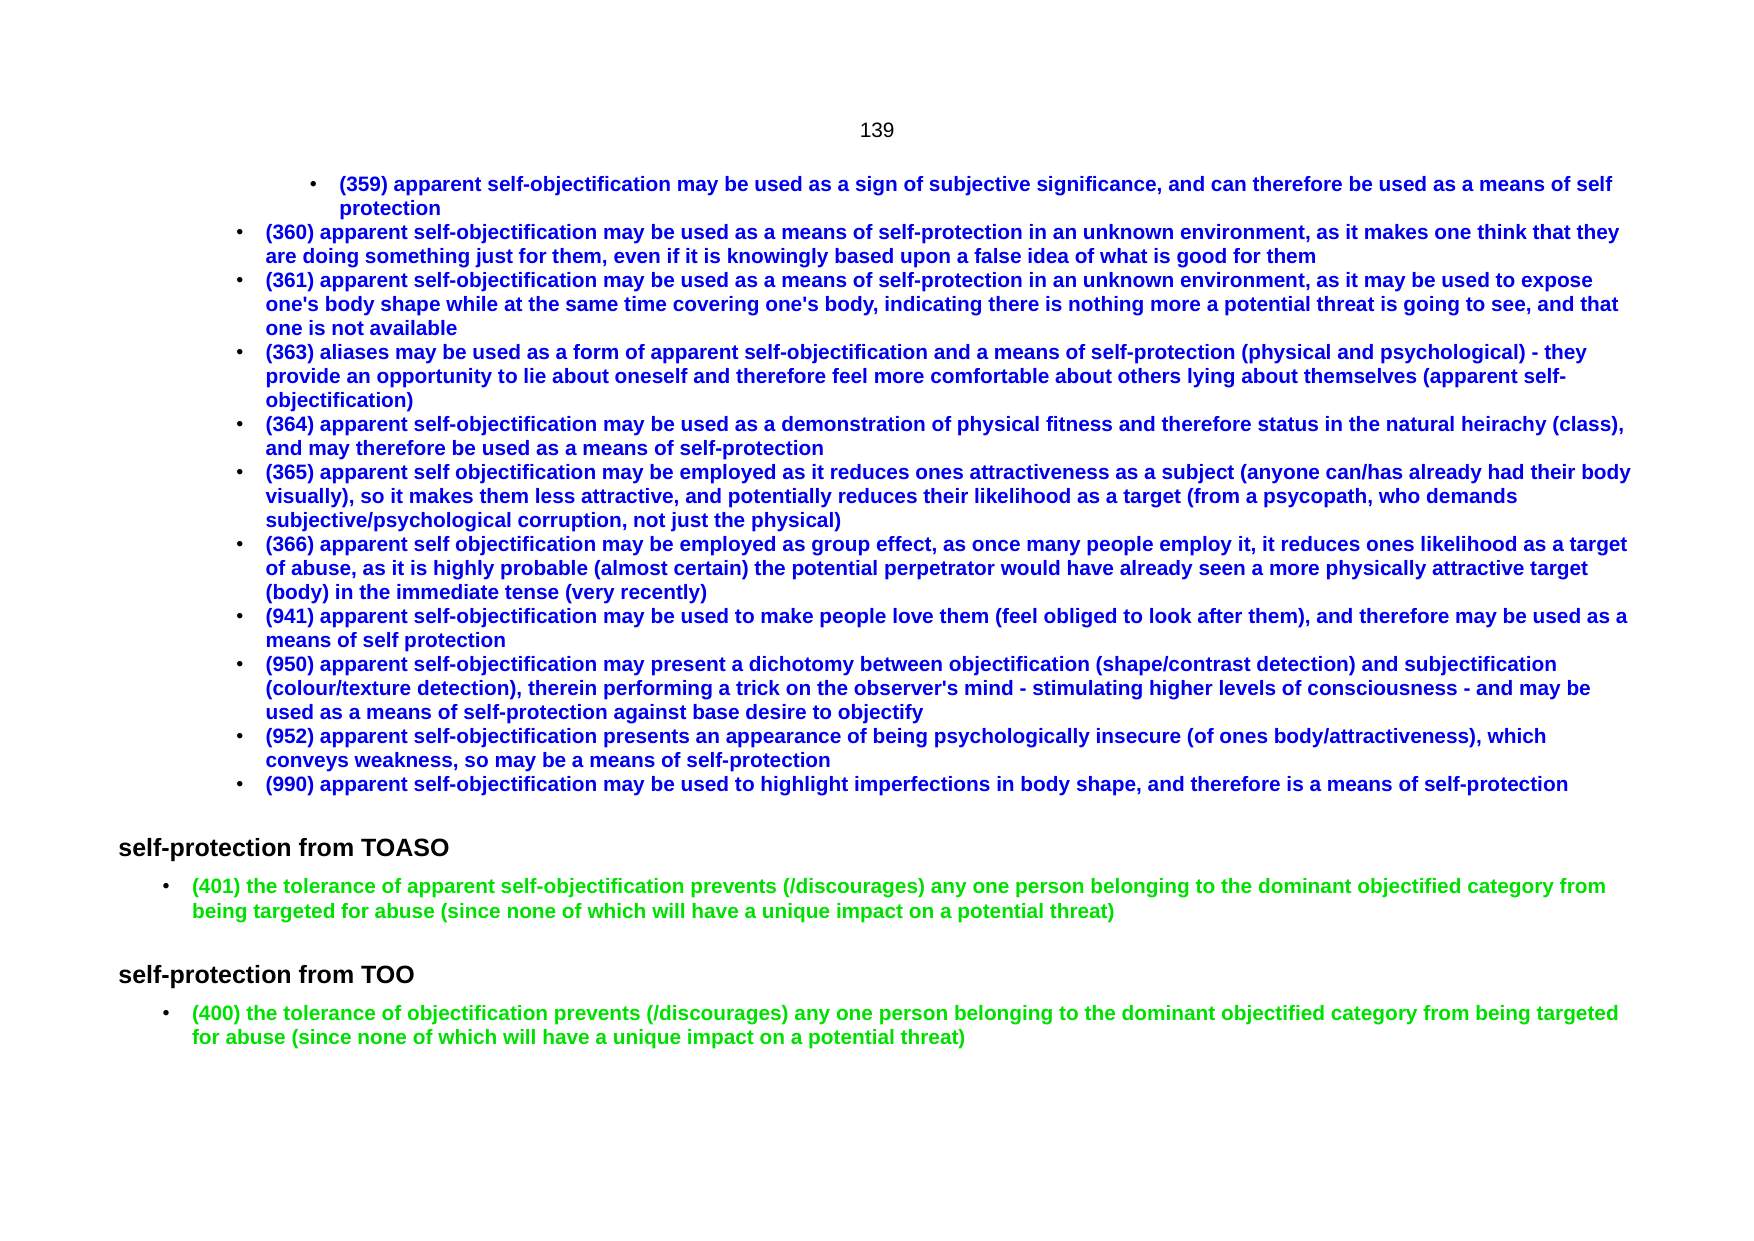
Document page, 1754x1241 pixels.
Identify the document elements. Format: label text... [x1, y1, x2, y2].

subtitle self-protection from TOO [118, 960, 1636, 989]
list (950) apparent self-objectification may present a dichotomy between objectification (shape/contrast detection) and subjectification (colour/texture detection), therein performing a trick on the observer's mind - stimulating higher levels of consciousness - and may be used as a means of self-protection against base desire to objectify [236, 652, 1636, 723]
list (361) apparent self-objectification may be used as a means of self-protection in an unknown environment, as it may be used to expose one's body shape while at the same time covering one's body, indicating there is nothing more a potential threat is going to see, and that one is not available [236, 268, 1636, 339]
subtitle self-protection from TOASO [118, 833, 1636, 862]
list (364) apparent self-objectification may be used as a demonstration of physical fitness and therefore status in the natural heirachy (class), and may therefore be used as a means of self-protection [236, 412, 1636, 459]
list (366) apparent self objectification may be employed as group effect, as once many people employ it, it reduces ones likelihood as a target of abuse, as it is highly probable (almost certain) the potential perpetrator would have already seen a more physically attractive target (body) in the immediate tense (very recently) [236, 532, 1636, 603]
list (990) apparent self-objectification may be used to highlight imperfections in body shape, and therefore is a means of self-protection [236, 772, 1636, 796]
list (401) the tolerance of apparent self-objectification prevents (/discourages) any one person belonging to the dominant objectified category from being targeted for abuse (since none of which will have a unique impact on a potential threat) [162, 874, 1636, 922]
list (941) apparent self-objectification may be used to make people love them (feel obliged to look after them), and therefore may be used as a means of self protection [236, 603, 1636, 652]
list (359) apparent self-objectification may be used as a sign of subjective significance, and can therefore be used as a means of self protection [309, 172, 1636, 219]
list (363) aliases may be used as a form of apparent self-objectification and a means of self-protection (physical and psychological) - they provide an opportunity to lie about oneself and therefore feel more comfortable about others lying about themselves (apparent self-objectification) [236, 339, 1636, 412]
list (400) the tolerance of objectification prevents (/discourages) any one person belonging to the dominant objectified category from being targeted for abuse (since none of which will have a unique impact on a potential threat) [162, 1001, 1636, 1049]
list (360) apparent self-objectification may be used as a means of self-protection in an unknown environment, as it makes one think that they are doing something just for them, even if it is knowingly based upon a false idea of what is good for them [236, 219, 1636, 268]
list (952) apparent self-objectification presents an appearance of being psychologically insecure (of ones body/attractiveness), which conveys weakness, so may be a means of self-protection [236, 723, 1636, 772]
list (365) apparent self objectification may be employed as it reduces ones attractiveness as a subject (anyone can/has already had their body visually), so it makes them less attractive, and potentially reduces their likelihood as a target (from a psycopath, who demands subjective/psychological corruption, not just the physical) [236, 459, 1636, 532]
